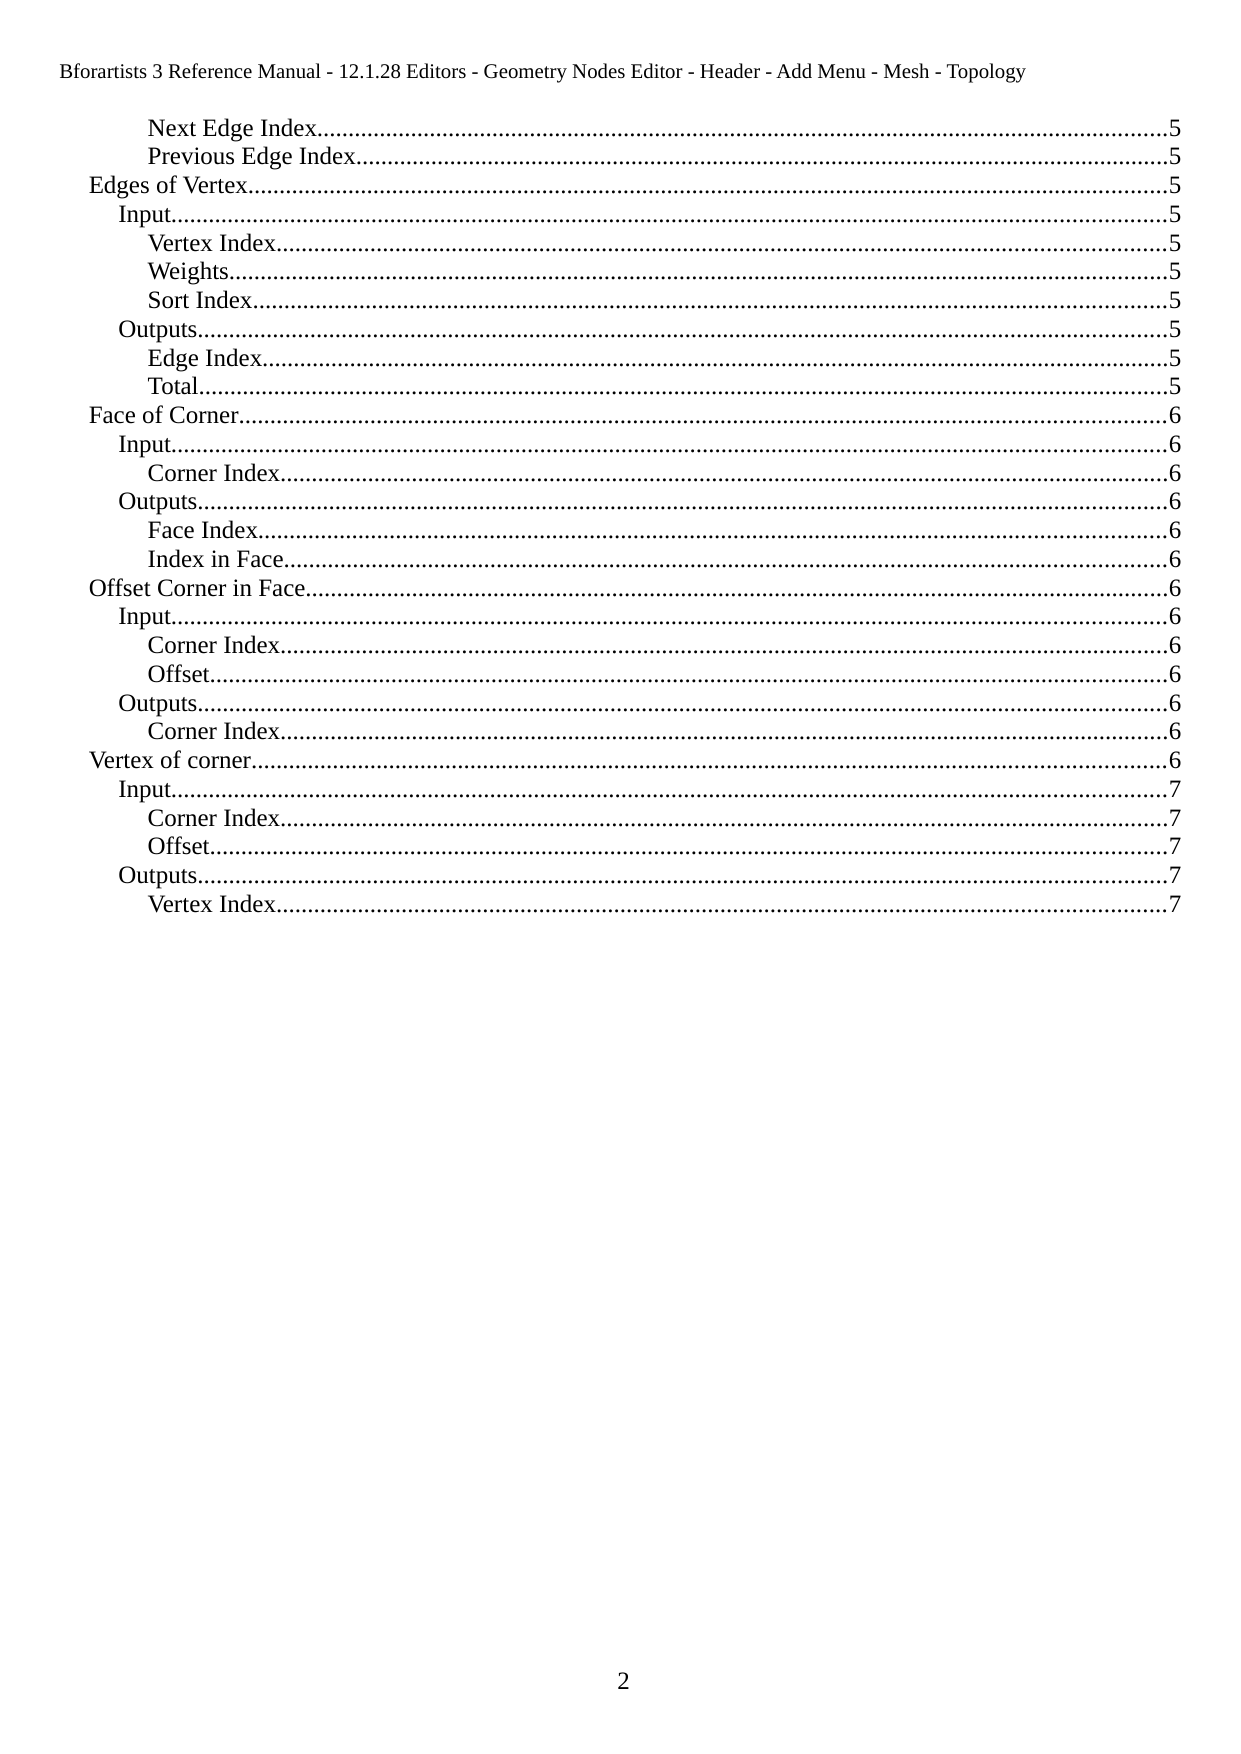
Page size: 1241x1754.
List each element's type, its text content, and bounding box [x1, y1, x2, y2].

text Offset Corner in Face 6 [88, 573, 1181, 601]
text Corner Index 7 [147, 803, 1181, 831]
text Corner Index 6 [147, 458, 1181, 486]
text Edge Index 5 [147, 343, 1181, 371]
text Input 7 [118, 774, 1181, 803]
text Face of Corner 6 [88, 400, 1181, 429]
text Outputs 6 [118, 486, 1181, 515]
text Offset 7 [147, 831, 1181, 860]
text Previous Edge Index 5 [147, 141, 1181, 170]
text Sort Index 5 [147, 285, 1181, 314]
text Next Edge Index 5 [147, 113, 1181, 141]
text Vertex Index 7 [147, 889, 1181, 918]
text Weights 5 [147, 256, 1181, 285]
text Face Index 6 [147, 515, 1181, 544]
text Input 6 [118, 601, 1181, 630]
text Offset 6 [147, 659, 1181, 688]
text Corner Index 6 [147, 716, 1181, 745]
text Corner Index 6 [147, 630, 1181, 659]
text Input 6 [118, 429, 1181, 458]
text Index in Face 6 [147, 544, 1181, 573]
text Edges of Vertex 5 [88, 170, 1181, 199]
text Total 5 [147, 371, 1181, 400]
text Outputs 5 [118, 314, 1181, 343]
text Outputs 7 [118, 860, 1181, 889]
text Vertex Index 5 [147, 228, 1181, 256]
text Outputs 6 [118, 688, 1181, 716]
text Vertex of corner 6 [88, 745, 1181, 774]
text Input 5 [118, 199, 1181, 228]
